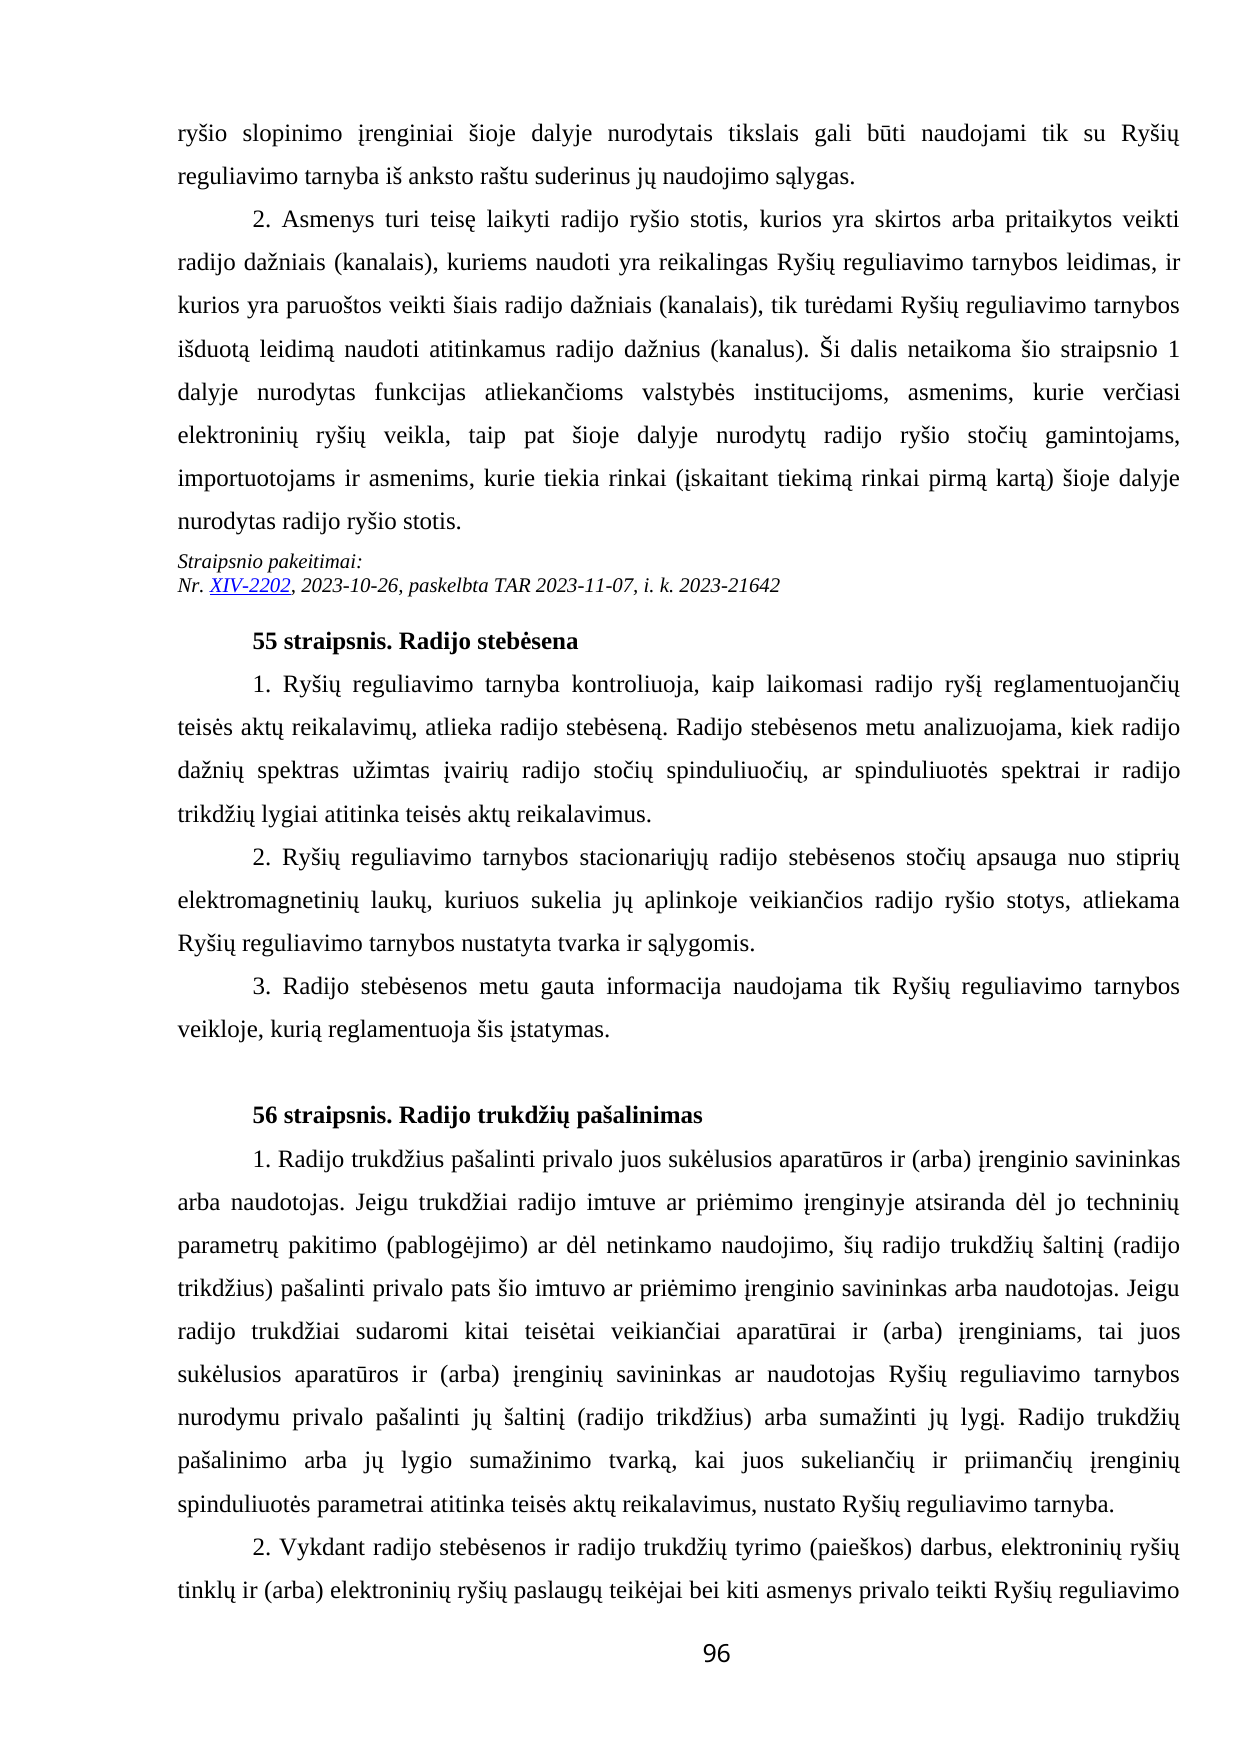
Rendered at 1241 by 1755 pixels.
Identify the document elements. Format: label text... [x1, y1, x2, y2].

text 56 straipsnis. Radijo trukdžių pašalinimas [177, 1101, 1181, 1129]
text 2. Ryšių reguliavimo tarnybos stacionariųjų radijo stebėsenos stočių apsauga nuo stiprių elektromagnetinių laukų, kuriuos sukelia jų aplinkoje veikiančios radijo ryšio stotys, atliekama Ryšių reguliavimo tarnybos nustatyta tvarka ir sąlygomis. [177, 842, 1181, 957]
text ryšio slopinimo įrenginiai šioje dalyje nurodytais tikslais gali būti naudojami tik su Ryšių reguliavimo tarnyba iš anksto raštu suderinus jų naudojimo sąlygas. [177, 118, 1181, 190]
text 3. Radijo stebėsenos metu gauta informacija naudojama tik Ryšių reguliavimo tarnybos veikloje, kurią reglamentuoja šis įstatymas. [177, 971, 1181, 1043]
text 2. Asmenys turi teisę laikyti radijo ryšio stotis, kurios yra skirtos arba pritaikytos veikti radijo dažniais (kanalais), kuriems naudoti yra reikalingas Ryšių reguliavimo tarnybos leidimas, ir kurios yra paruoštos veikti šiais radijo dažniais (kanalais), tik turėdami Ryšių reguliavimo tarnybos išduotą leidimą naudoti atitinkamus radijo dažnius (kanalus). Ši dalis netaikoma šio straipsnio 1 dalyje nurodytas funkcijas atliekančioms valstybės institucijoms, asmenims, kurie verčiasi elektroninių ryšių veikla, taip pat šioje dalyje nurodytų radijo ryšio stočių gamintojams, importuotojams ir asmenims, kurie tiekia rinkai (įskaitant tiekimą rinkai pirmą kartą) šioje dalyje nurodytas radijo ryšio stotis. [177, 204, 1181, 535]
text Straipsnio pakeitimai: [177, 549, 1181, 573]
text 1. Ryšių reguliavimo tarnyba kontroliuoja, kaip laikomasi radijo ryšį reglamentuojančių teisės aktų reikalavimų, atlieka radijo stebėseną. Radijo stebėsenos metu analizuojama, kiek radijo dažnių spektras užimtas įvairių radijo stočių spinduliuočių, ar spinduliuotės spektrai ir radijo trikdžių lygiai atitinka teisės aktų reikalavimus. [177, 669, 1181, 827]
text 2. Vykdant radijo stebėsenos ir radijo trukdžių tyrimo (paieškos) darbus, elektroninių ryšių tinklų ir (arba) elektroninių ryšių paslaugų teikėjai bei kiti asmenys privalo teikti Ryšių reguliavimo [177, 1532, 1181, 1604]
text Nr. XIV-2202, 2023-10-26, paskelbta TAR 2023-11-07, i. k. 2023-21642 [177, 573, 1181, 597]
text 1. Radijo trukdžius pašalinti privalo juos sukėlusios aparatūros ir (arba) įrenginio savininkas arba naudotojas. Jeigu trukdžiai radijo imtuve ar priėmimo įrenginyje atsiranda dėl jo techninių parametrų pakitimo (pablogėjimo) ar dėl netinkamo naudojimo, šių radijo trukdžių šaltinį (radijo trikdžius) pašalinti privalo pats šio imtuvo ar priėmimo įrenginio savininkas arba naudotojas. Jeigu radijo trukdžiai sudaromi kitai teisėtai veikiančiai aparatūrai ir (arba) įrenginiams, tai juos sukėlusios aparatūros ir (arba) įrenginių savininkas ar naudotojas Ryšių reguliavimo tarnybos nurodymu privalo pašalinti jų šaltinį (radijo trikdžius) arba sumažinti jų lygį. Radijo trukdžių pašalinimo arba jų lygio sumažinimo tvarką, kai juos sukeliančių ir priimančių įrenginių spinduliuotės parametrai atitinka teisės aktų reikalavimus, nustato Ryšių reguliavimo tarnyba. [177, 1144, 1181, 1517]
text 55 straipsnis. Radijo stebėsena [177, 626, 1181, 655]
